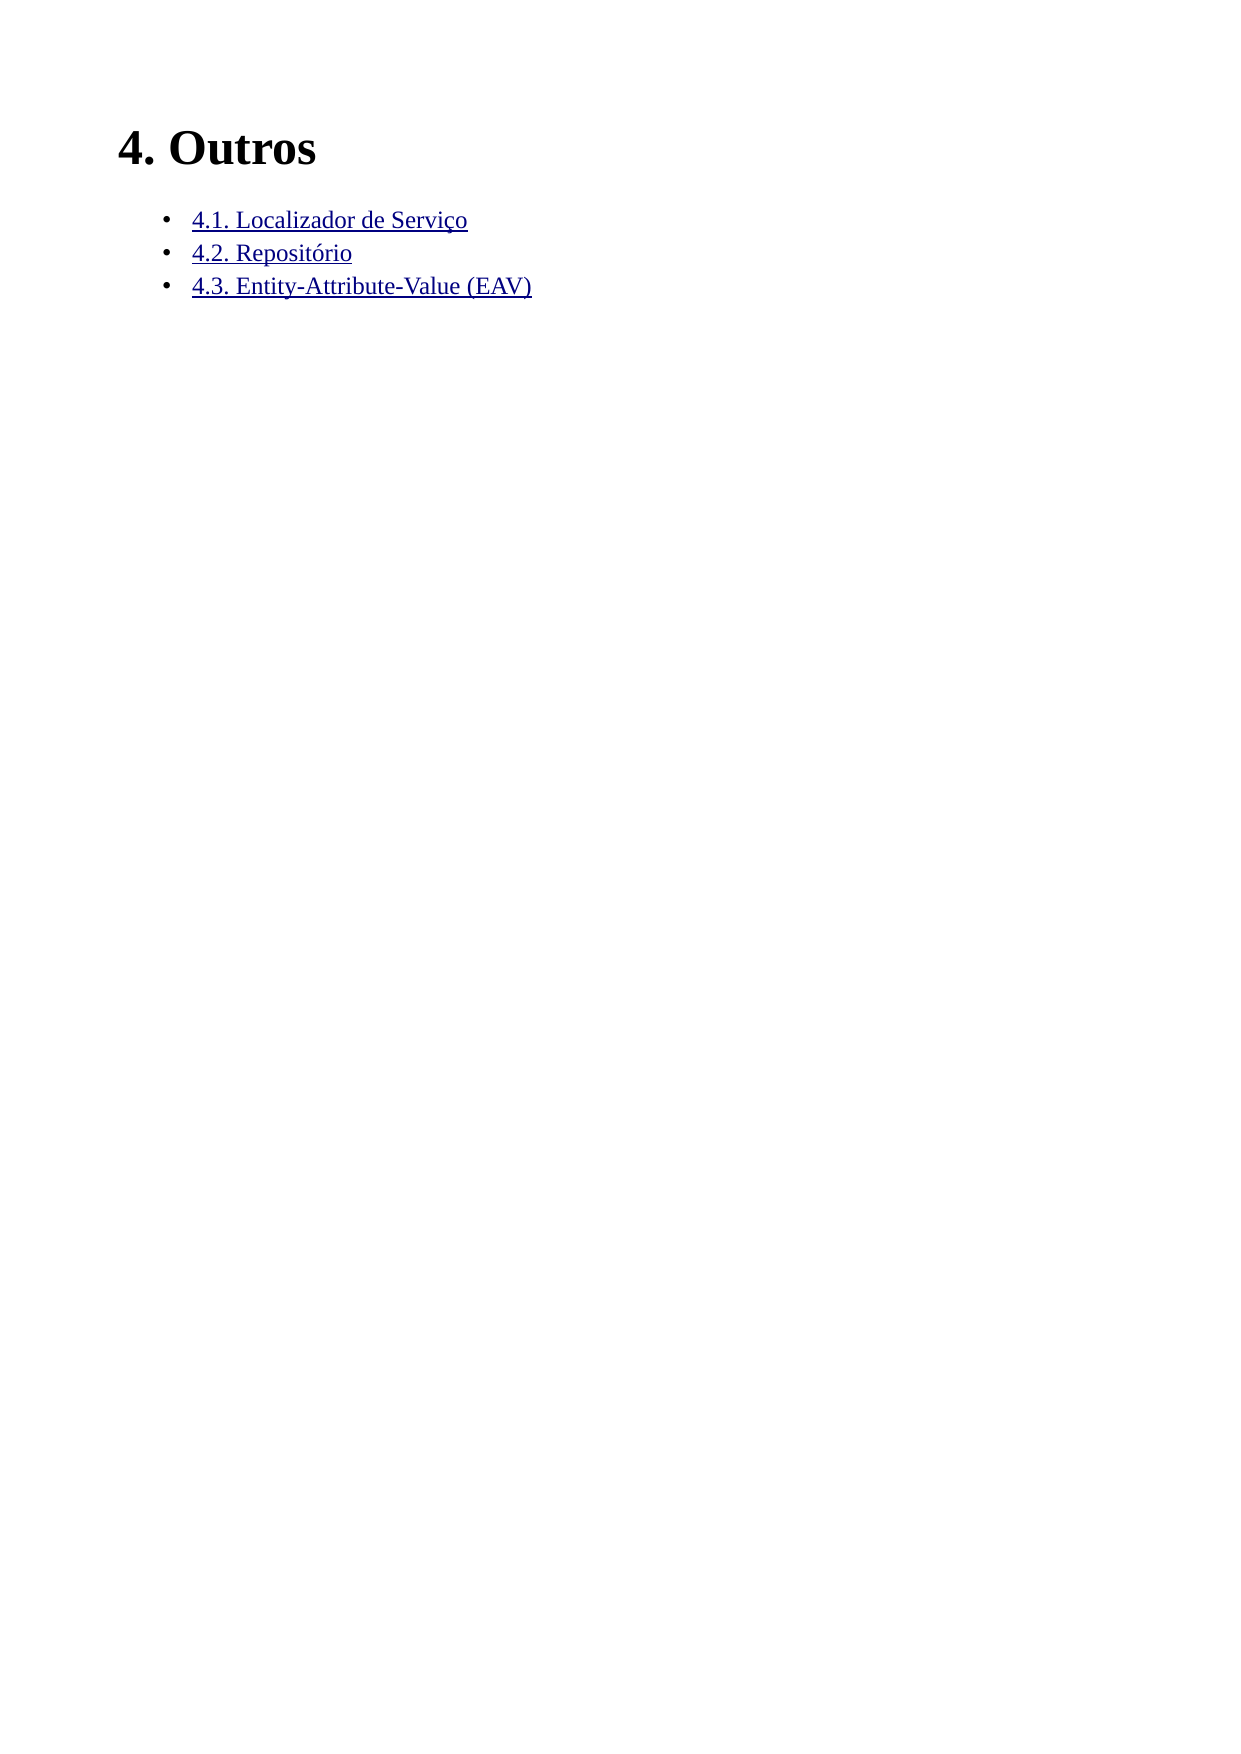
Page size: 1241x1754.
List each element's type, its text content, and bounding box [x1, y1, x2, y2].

list 4.3. Entity-Attribute-Value (EAV) [162, 271, 1122, 300]
subtitle 4. Outros [118, 118, 1122, 176]
list 4.1. Localizador de Serviço [162, 205, 1122, 234]
list 4.2. Repositório [162, 238, 1122, 267]
